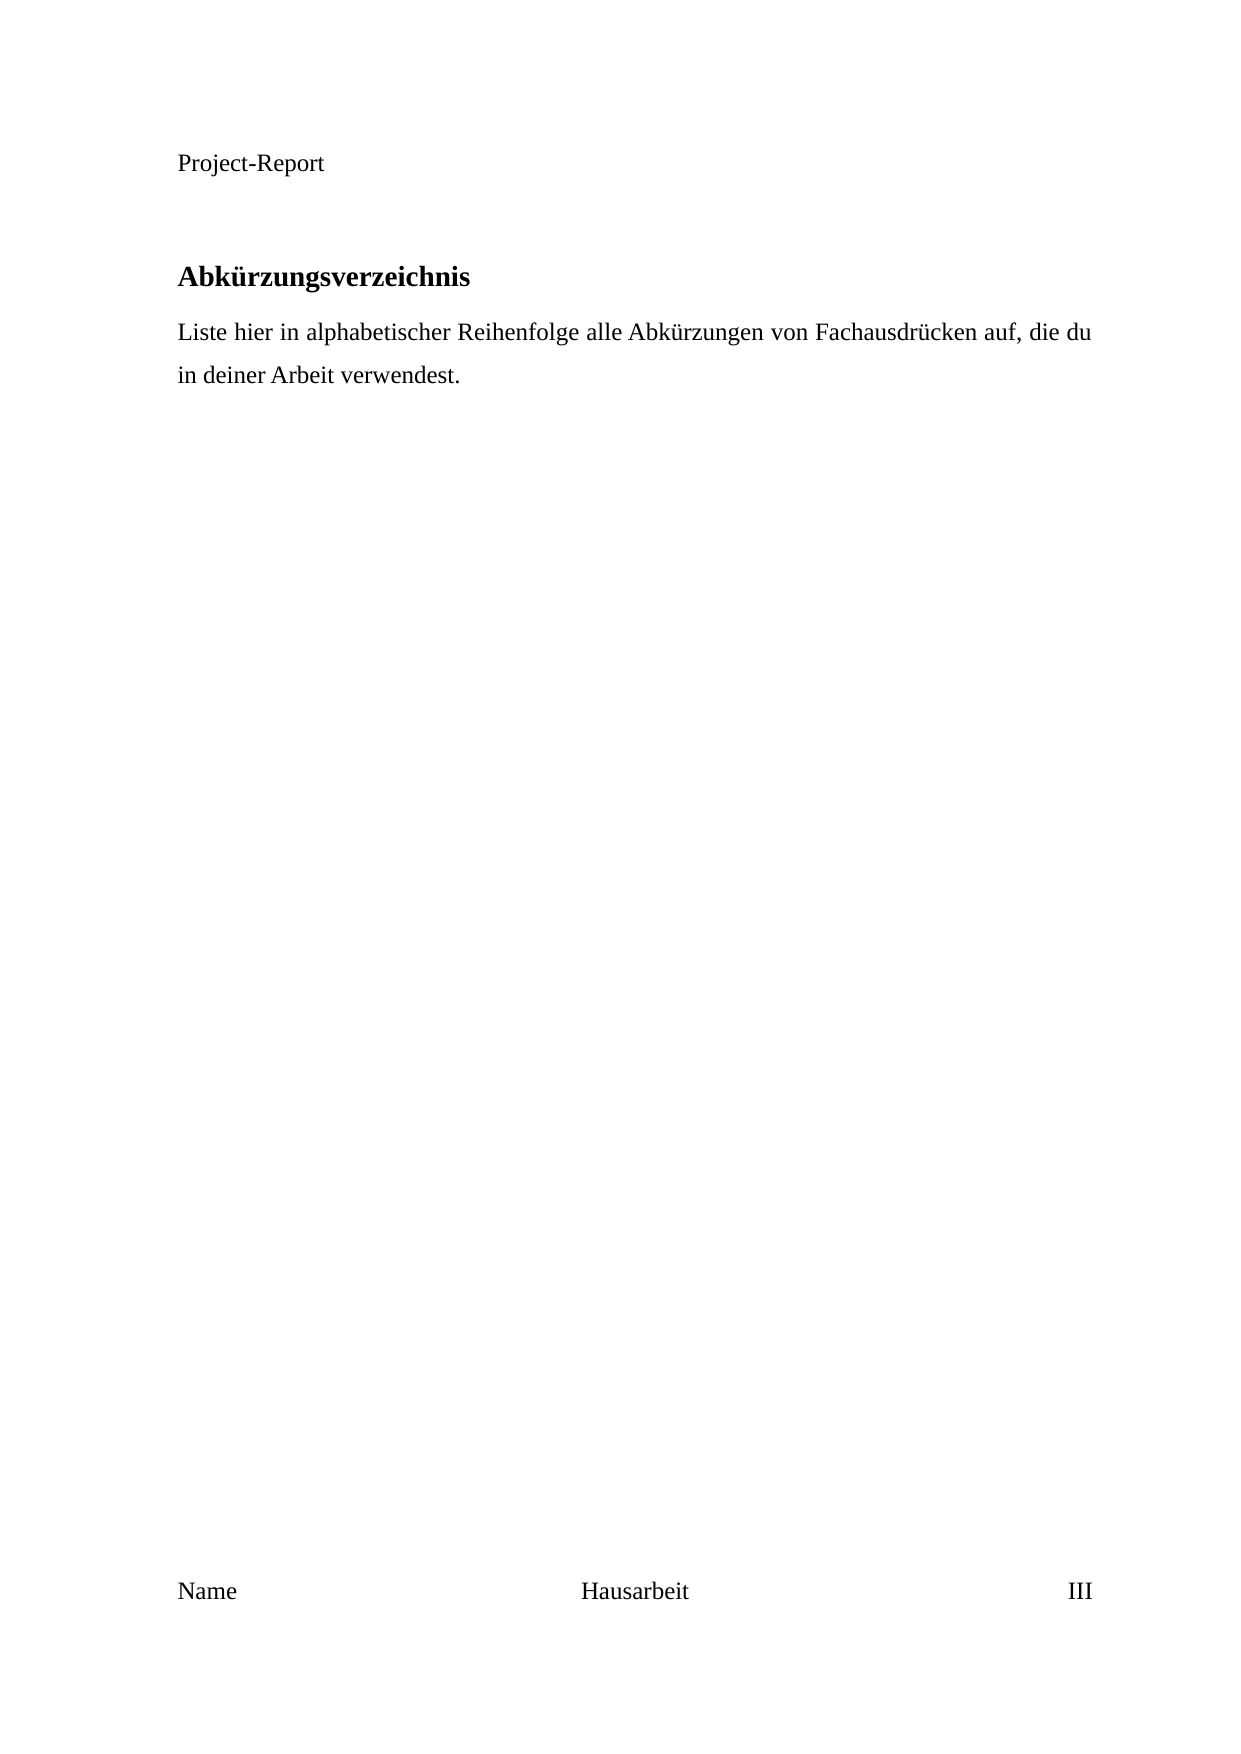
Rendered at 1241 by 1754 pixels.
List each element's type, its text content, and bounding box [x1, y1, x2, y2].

text Liste hier in alphabetischer Reihenfolge alle Abkürzungen von Fachausdrücken auf, die du in deiner Arbeit verwendest. [177, 317, 1093, 389]
subtitle Abkürzungsverzeichnis [177, 259, 1093, 293]
